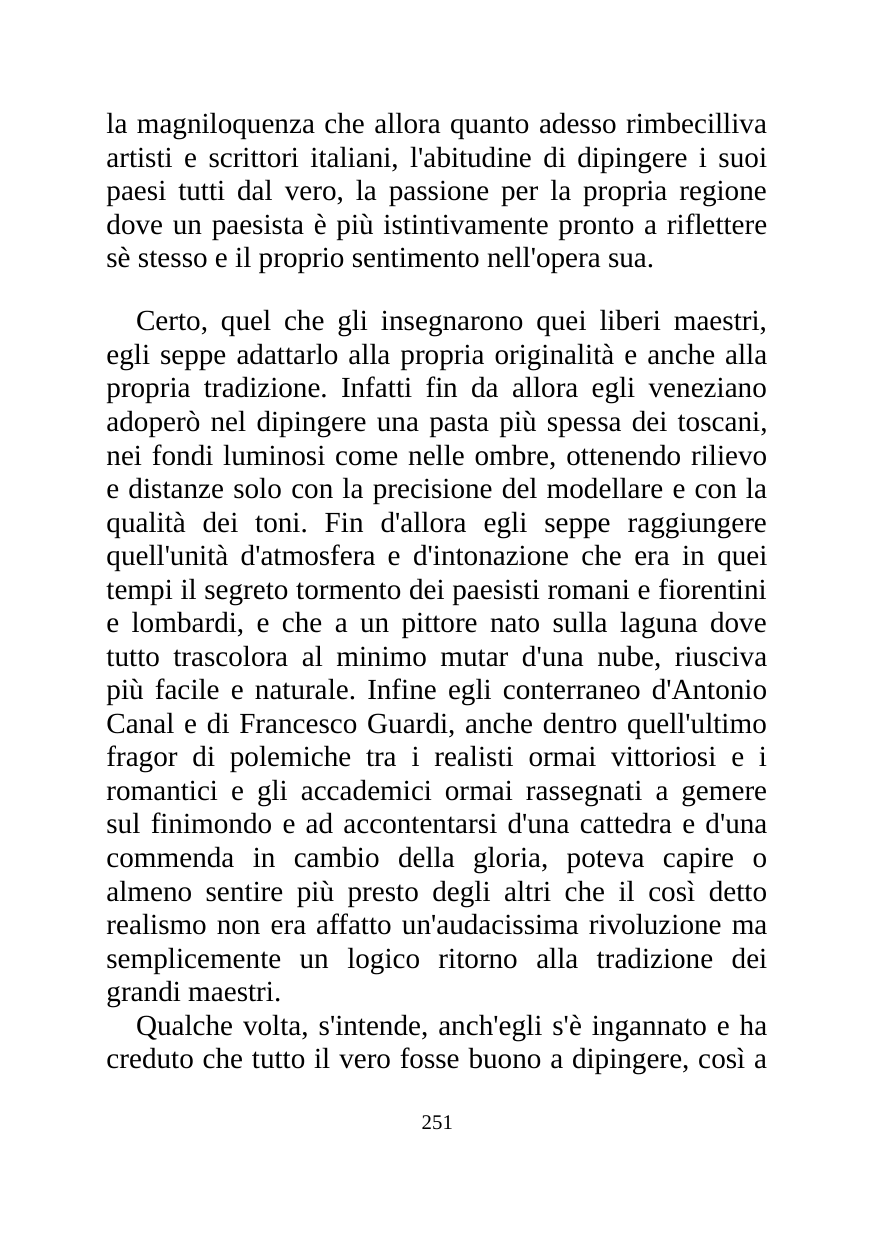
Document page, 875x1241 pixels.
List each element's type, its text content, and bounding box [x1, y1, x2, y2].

text Certo, quel che gli insegnarono quei liberi maestri, egli seppe adattarlo alla propria originalità e anche alla propria tradizione. Infatti fin da allora egli veneziano adoperò nel dipingere una pasta più spessa dei toscani, nei fondi luminosi come nelle ombre, ottenendo rilievo e distanze solo con la precisione del modellare e con la qualità dei toni. Fin d'allora egli seppe raggiungere quell'unità d'atmosfera e d'intonazione che era in quei tempi il segreto tormento dei paesisti romani e fiorentini e lombardi, e che a un pittore nato sulla laguna dove tutto trascolora al minimo mutar d'una nube, riusciva più facile e naturale. Infine egli conterraneo d'Antonio Canal e di Francesco Guardi, anche dentro quell'ultimo fragor di polemiche tra i realisti ormai vittoriosi e i romantici e gli accademici ormai rassegnati a gemere sul finimondo e ad accontentarsi d'una cattedra e d'una commenda in cambio della gloria, poteva capire o almeno sentire più presto degli altri che il così detto realismo non era affatto un'audacissima rivoluzione ma semplicemente un logico ritorno alla tradizione dei grandi maestri. [106, 303, 768, 1008]
text Qualche volta, s'intende, anch'egli s'è ingannato e ha creduto che tutto il vero fosse buono a dipingere, così a [106, 1008, 768, 1075]
text la magniloquenza che allora quanto adesso rimbecilliva artisti e scrittori italiani, l'abitudine di dipingere i suoi paesi tutti dal vero, la passione per la propria regione dove un paesista è più istintivamente pronto a riflettere sè stesso e il proprio sentimento nell'opera sua. [106, 106, 768, 274]
